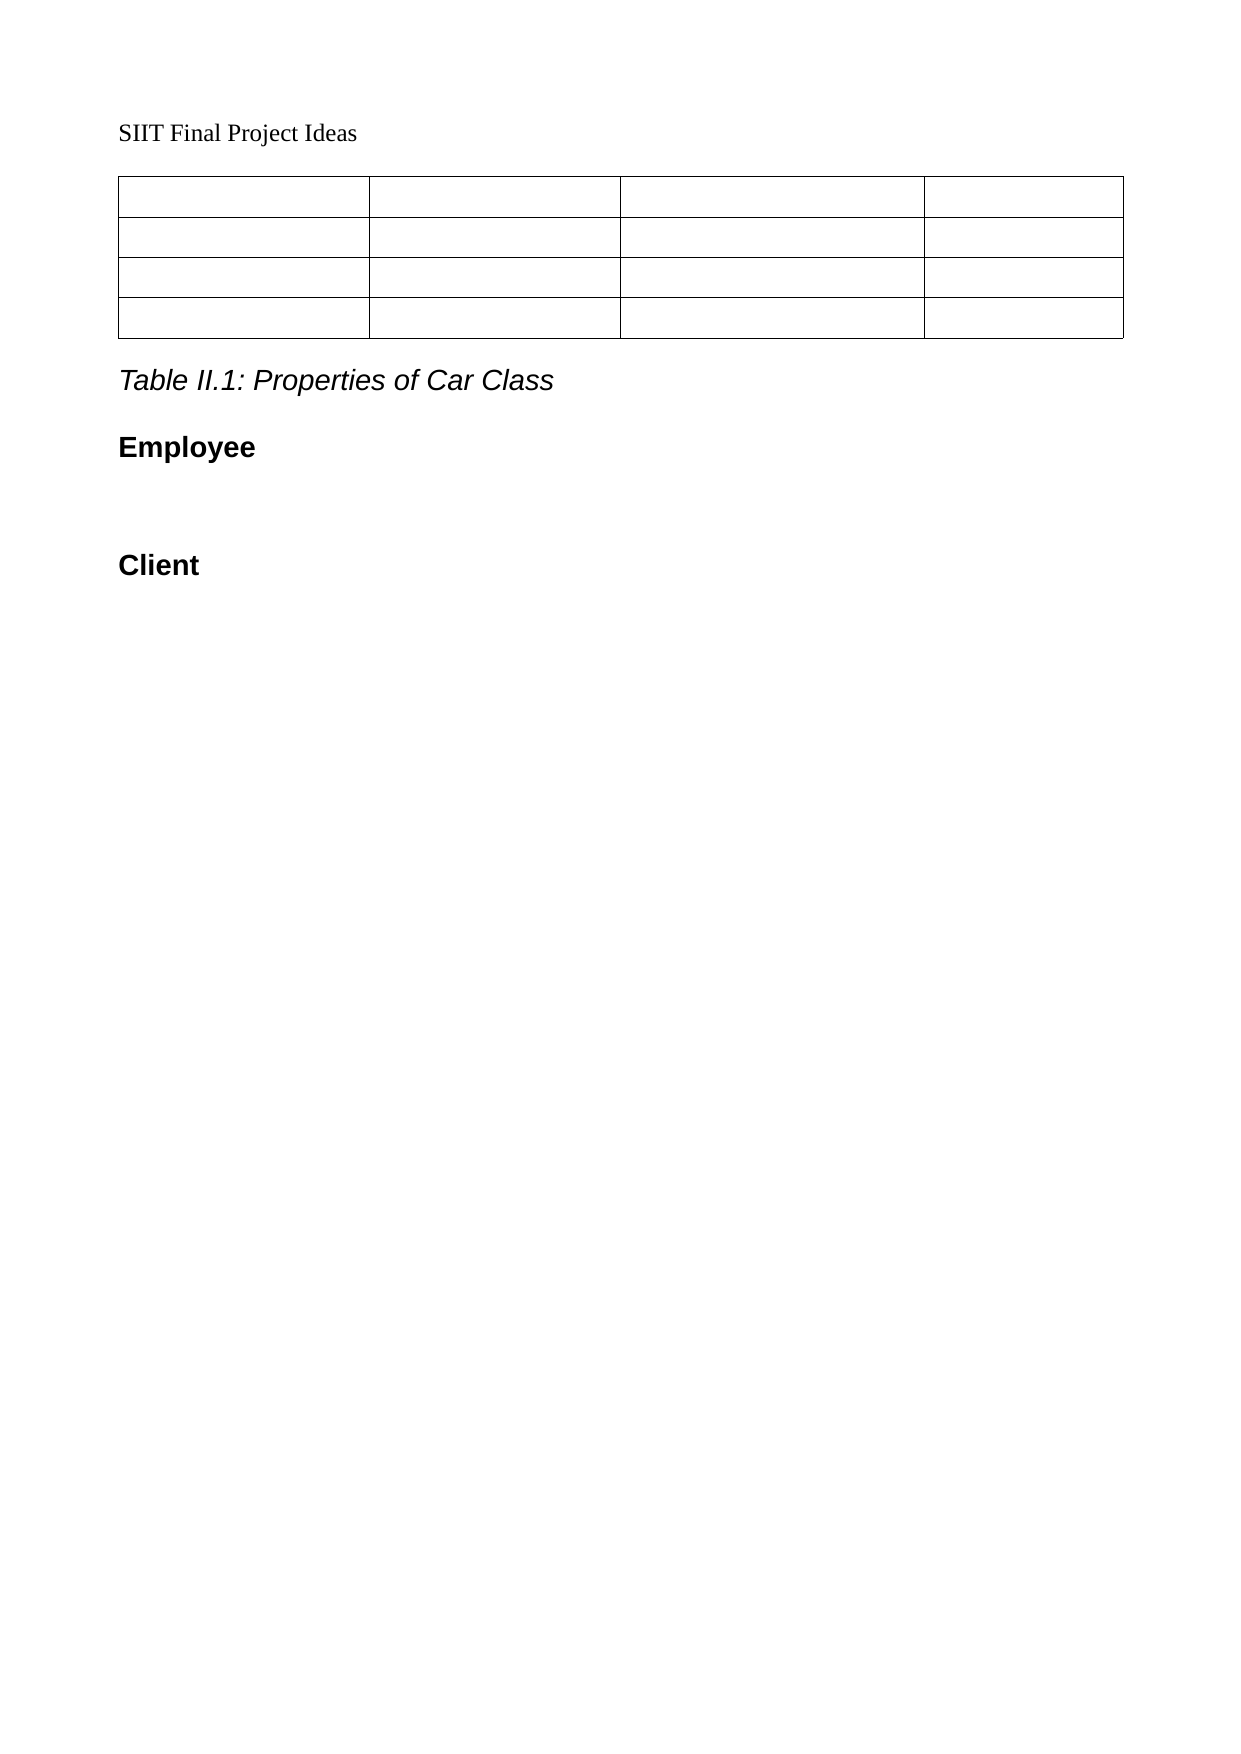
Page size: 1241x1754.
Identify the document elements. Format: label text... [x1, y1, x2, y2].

table_cell [370, 298, 620, 338]
table_cell [119, 298, 369, 338]
table_cell [925, 218, 1123, 257]
table_cell [119, 177, 369, 217]
table_cell [370, 258, 620, 297]
table_cell [370, 177, 620, 217]
table_cell [925, 177, 1123, 217]
table_cell [621, 298, 924, 338]
subtitle Table II.1: Properties of Car Class Employee [118, 363, 1122, 463]
table_cell [621, 177, 924, 217]
table_cell [925, 258, 1123, 297]
table_cell [370, 218, 620, 257]
table_cell [621, 218, 924, 257]
table_cell [119, 218, 369, 257]
table_cell [119, 258, 369, 297]
table_cell [621, 258, 924, 297]
subtitle Client [118, 548, 1122, 582]
table_cell [925, 298, 1123, 338]
